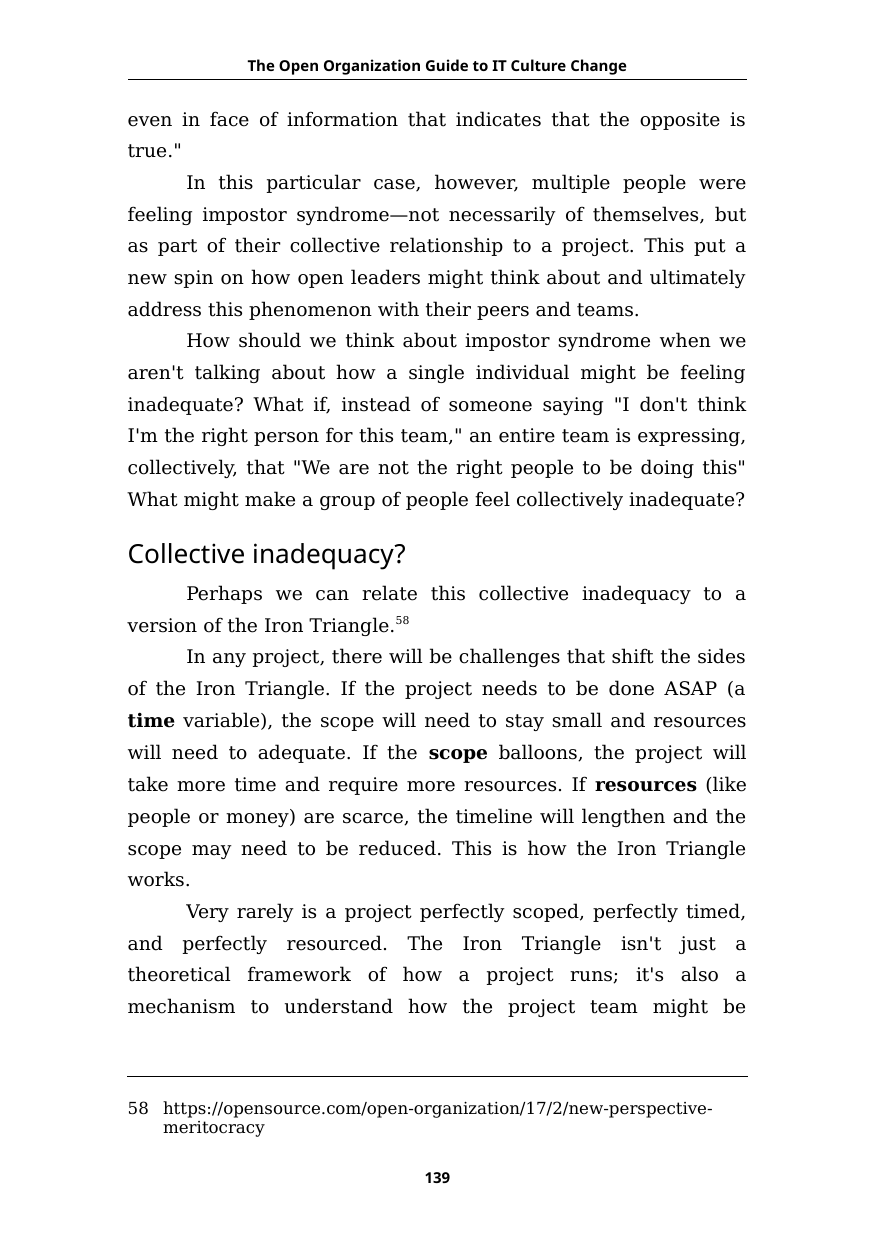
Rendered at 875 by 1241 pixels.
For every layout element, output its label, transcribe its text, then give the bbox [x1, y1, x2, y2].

subtitle Collective inadequacy? [127, 535, 747, 571]
text Perhaps we can relate this collective inadequacy to a version of the Iron Triangle. [127, 583, 747, 637]
text Very rarely is a project perfectly scoped, perfectly timed, and perfectly resourced. The Iron Triangle isn't just a theoretical framework of how a project runs; it's also a mechanism to understand how the project team might be [127, 901, 747, 1018]
text In any project, there will be challenges that shift the sides of the Iron Triangle. If the project needs to be done ASAP (a time variable), the scope will need to stay small and resources will need to adequate. If the scope balloons, the project will take more time and require more resources. If resources (like people or money) are scarce, the timeline will lengthen and the scope may need to be reduced. This is how the Iron Triangle works. [127, 647, 747, 891]
text https://opensource.com/open-organization/17/2/new-perspective-meritocracy [127, 1099, 747, 1138]
text How should we think about impostor syndrome when we aren't talking about how a single individual might be feeling inadequate? What if, instead of someone saying "I don't think I'm the right person for this team," an entire team is expressing, collectively, that "We are not the right people to be doing this" What might make a group of people feel collectively inadequate? [127, 330, 747, 511]
text In this particular case, however, multiple people were feeling impostor syndrome—not necessarily of themselves, but as part of their collective relationship to a project. This put a new spin on how open leaders might think about and ultimately address this phenomenon with their peers and teams. [127, 172, 747, 321]
text even in face of information that indicates that the opposite is true." [127, 109, 747, 162]
